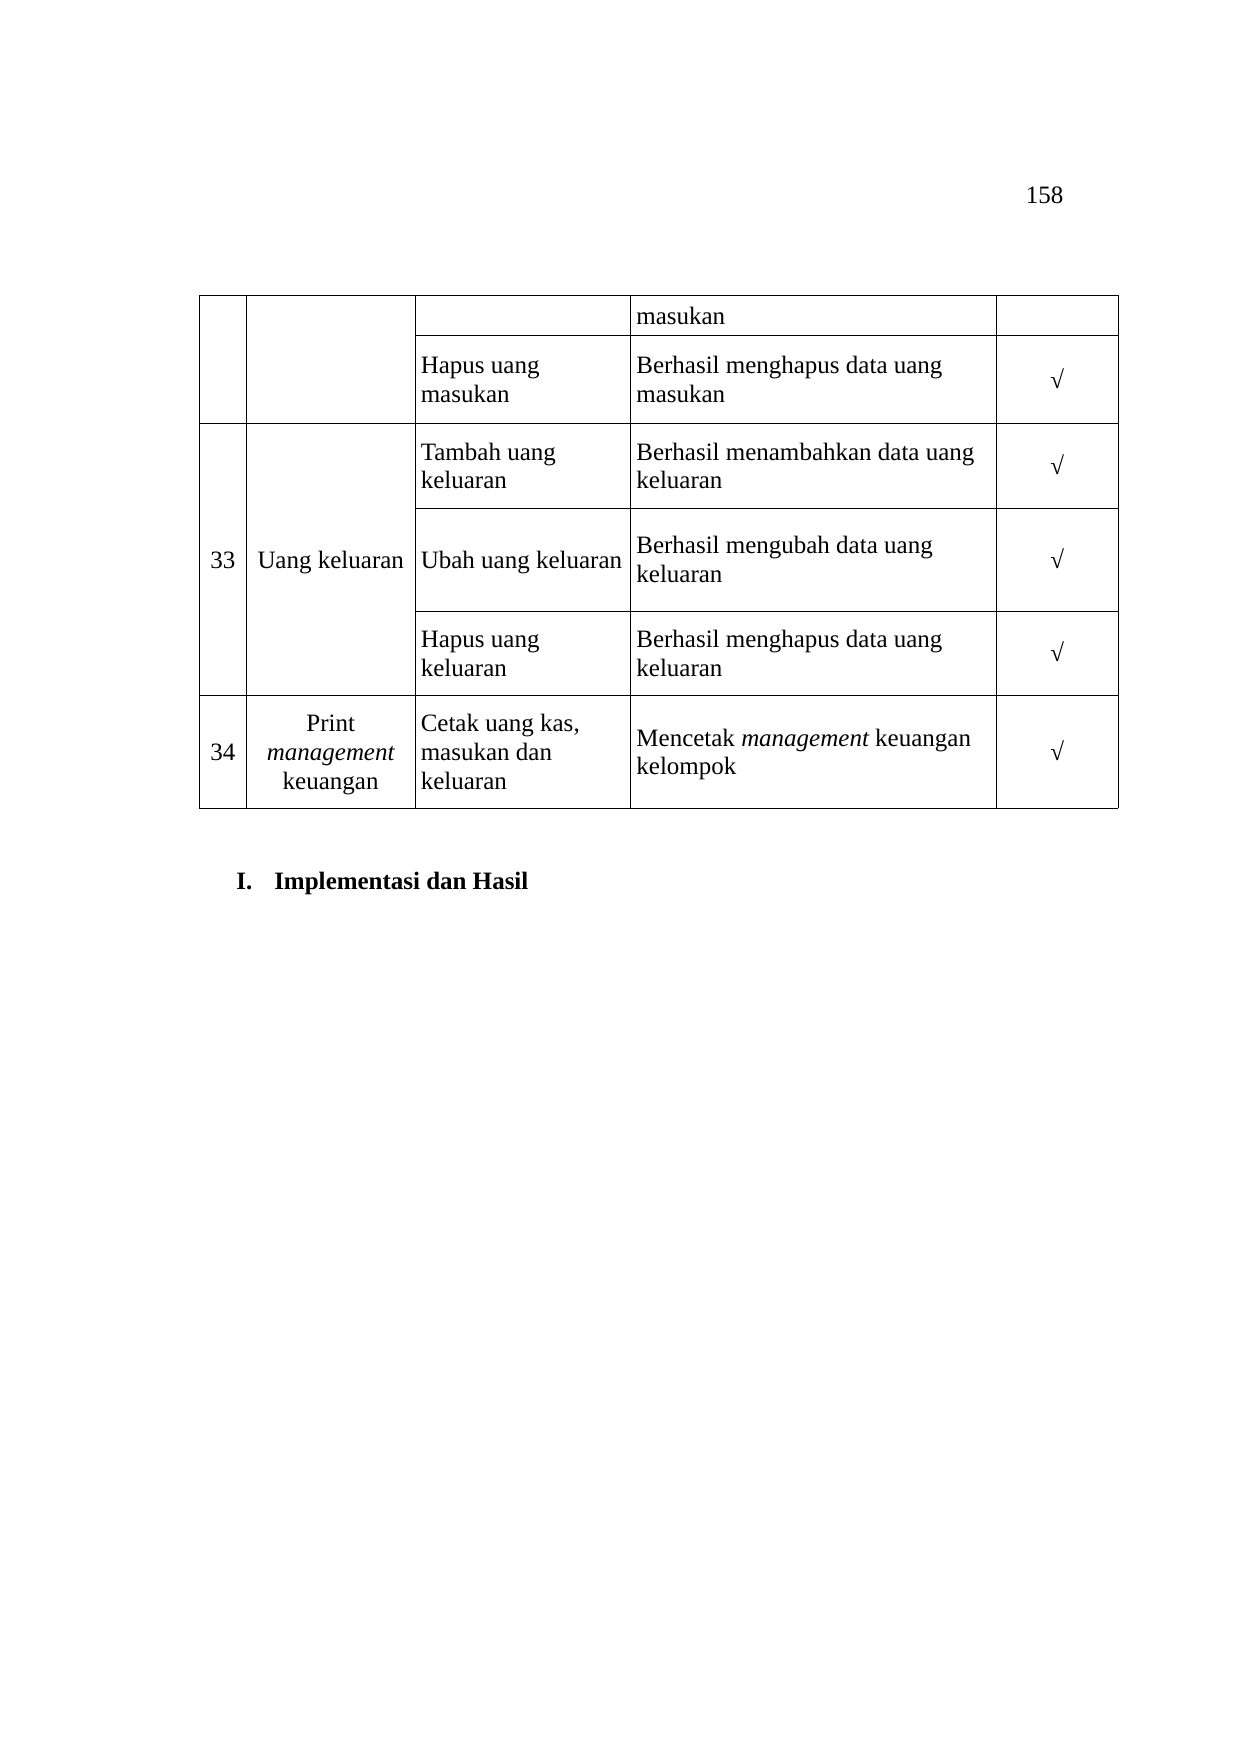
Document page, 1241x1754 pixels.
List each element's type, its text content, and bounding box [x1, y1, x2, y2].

list Implementasi dan Hasil [236, 866, 1063, 894]
table_cell √ [997, 612, 1118, 695]
table_cell masukan [631, 296, 996, 335]
table_cell Mencetak management keuangan kelompok [631, 696, 996, 808]
table_cell 34 [200, 696, 246, 808]
table_cell √ [997, 336, 1118, 423]
table_cell Print management keuangan [247, 696, 415, 808]
table_cell √ [997, 696, 1118, 808]
table_cell Uang keluaran [247, 424, 415, 695]
table_cell [997, 296, 1118, 335]
table_cell Berhasil menghapus data uang masukan [631, 336, 996, 423]
table_cell Tambah uang keluaran [416, 424, 630, 508]
table_cell Hapus uang masukan [416, 336, 630, 423]
table_cell Berhasil menambahkan data uang keluaran [631, 424, 996, 508]
table_cell Berhasil mengubah data uang keluaran [631, 509, 996, 611]
table_cell Ubah uang keluaran [416, 509, 630, 611]
table_cell √ [997, 424, 1118, 508]
table_cell [247, 296, 415, 423]
table_cell 33 [200, 424, 246, 695]
table_cell Berhasil menghapus data uang keluaran [631, 612, 996, 695]
table_cell Hapus uang keluaran [416, 612, 630, 695]
table_cell Cetak uang kas, masukan dan keluaran [416, 696, 630, 808]
table_cell √ [997, 509, 1118, 611]
table_cell [416, 296, 630, 335]
table_cell [200, 296, 246, 423]
